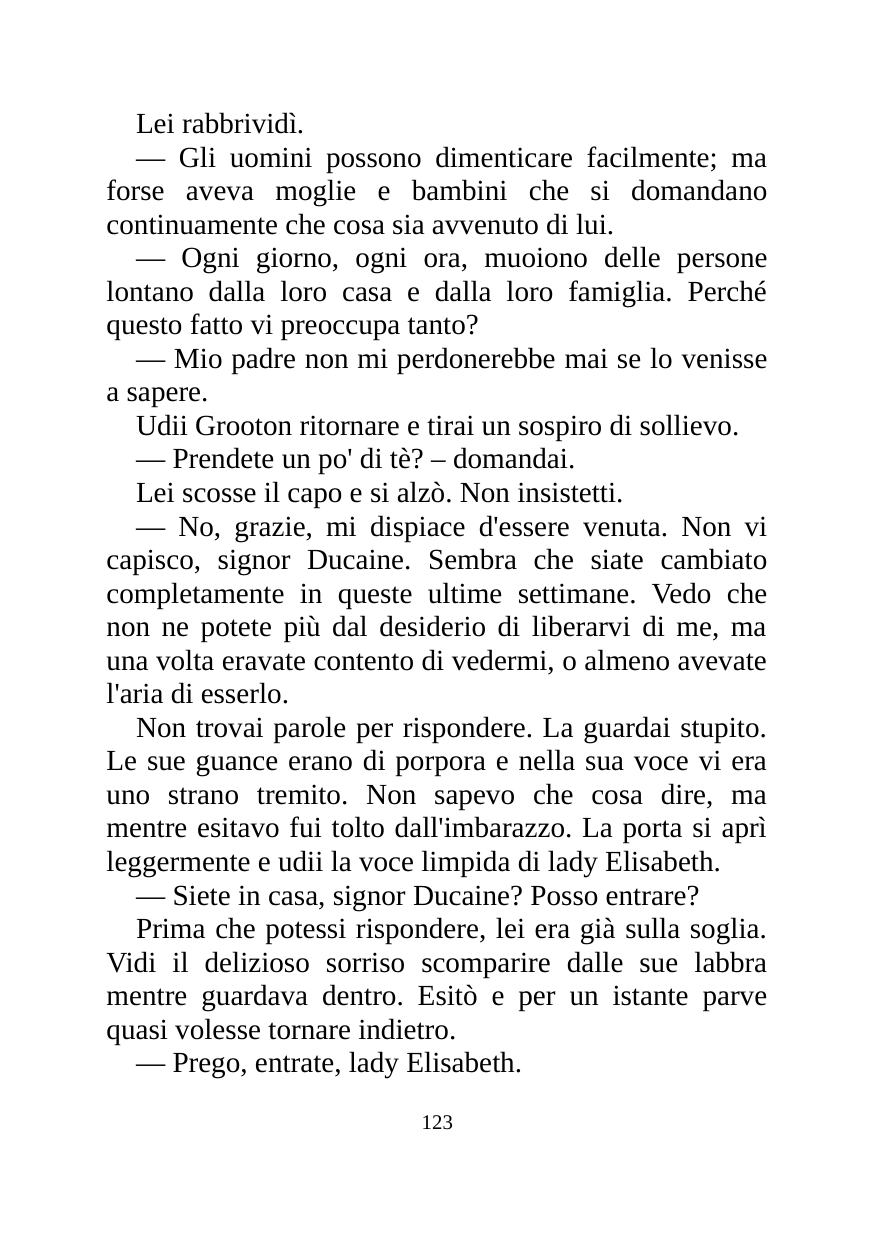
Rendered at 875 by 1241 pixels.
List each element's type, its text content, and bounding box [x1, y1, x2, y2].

text — Prego, entrate, lady Elisabeth. [106, 1045, 768, 1079]
text — Siete in casa, signor Ducaine? Posso entrare? [106, 878, 768, 911]
text — Prendete un po' di tè? – domandai. [106, 442, 768, 475]
text Non trovai parole per rispondere. La guardai stupito. Le sue guance erano di porpora e nella sua voce vi era uno strano tremito. Non sapevo che cosa dire, ma mentre esitavo fui tolto dall'imbarazzo. La porta si aprì leggermente e udii la voce limpida di lady Elisabeth. [106, 710, 768, 878]
text — No, grazie, mi dispiace d'essere venuta. Non vi capisco, signor Ducaine. Sembra che siate cambiato completamente in queste ultime settimane. Vedo che non ne potete più dal desiderio di liberarvi di me, ma una volta eravate contento di vedermi, o almeno avevate l'aria di esserlo. [106, 509, 768, 710]
text — Mio padre non mi perdonerebbe mai se lo venisse a sapere. [106, 341, 768, 408]
text — Gli uomini possono dimenticare facilmente; ma forse aveva moglie e bambini che si domandano continuamente che cosa sia avvenuto di lui. [106, 140, 768, 240]
text Udii Grooton ritornare e tirai un sospiro di sollievo. [106, 408, 768, 442]
text Prima che potessi rispondere, lei era già sulla soglia. Vidi il delizioso sorriso scomparire dalle sue labbra mentre guardava dentro. Esitò e per un istante parve quasi volesse tornare indietro. [106, 911, 768, 1045]
text — Ogni giorno, ogni ora, muoiono delle persone lontano dalla loro casa e dalla loro famiglia. Perché questo fatto vi preoccupa tanto? [106, 240, 768, 341]
text Lei scosse il capo e si alzò. Non insistetti. [106, 475, 768, 509]
text Lei rabbrividì. [106, 106, 768, 140]
